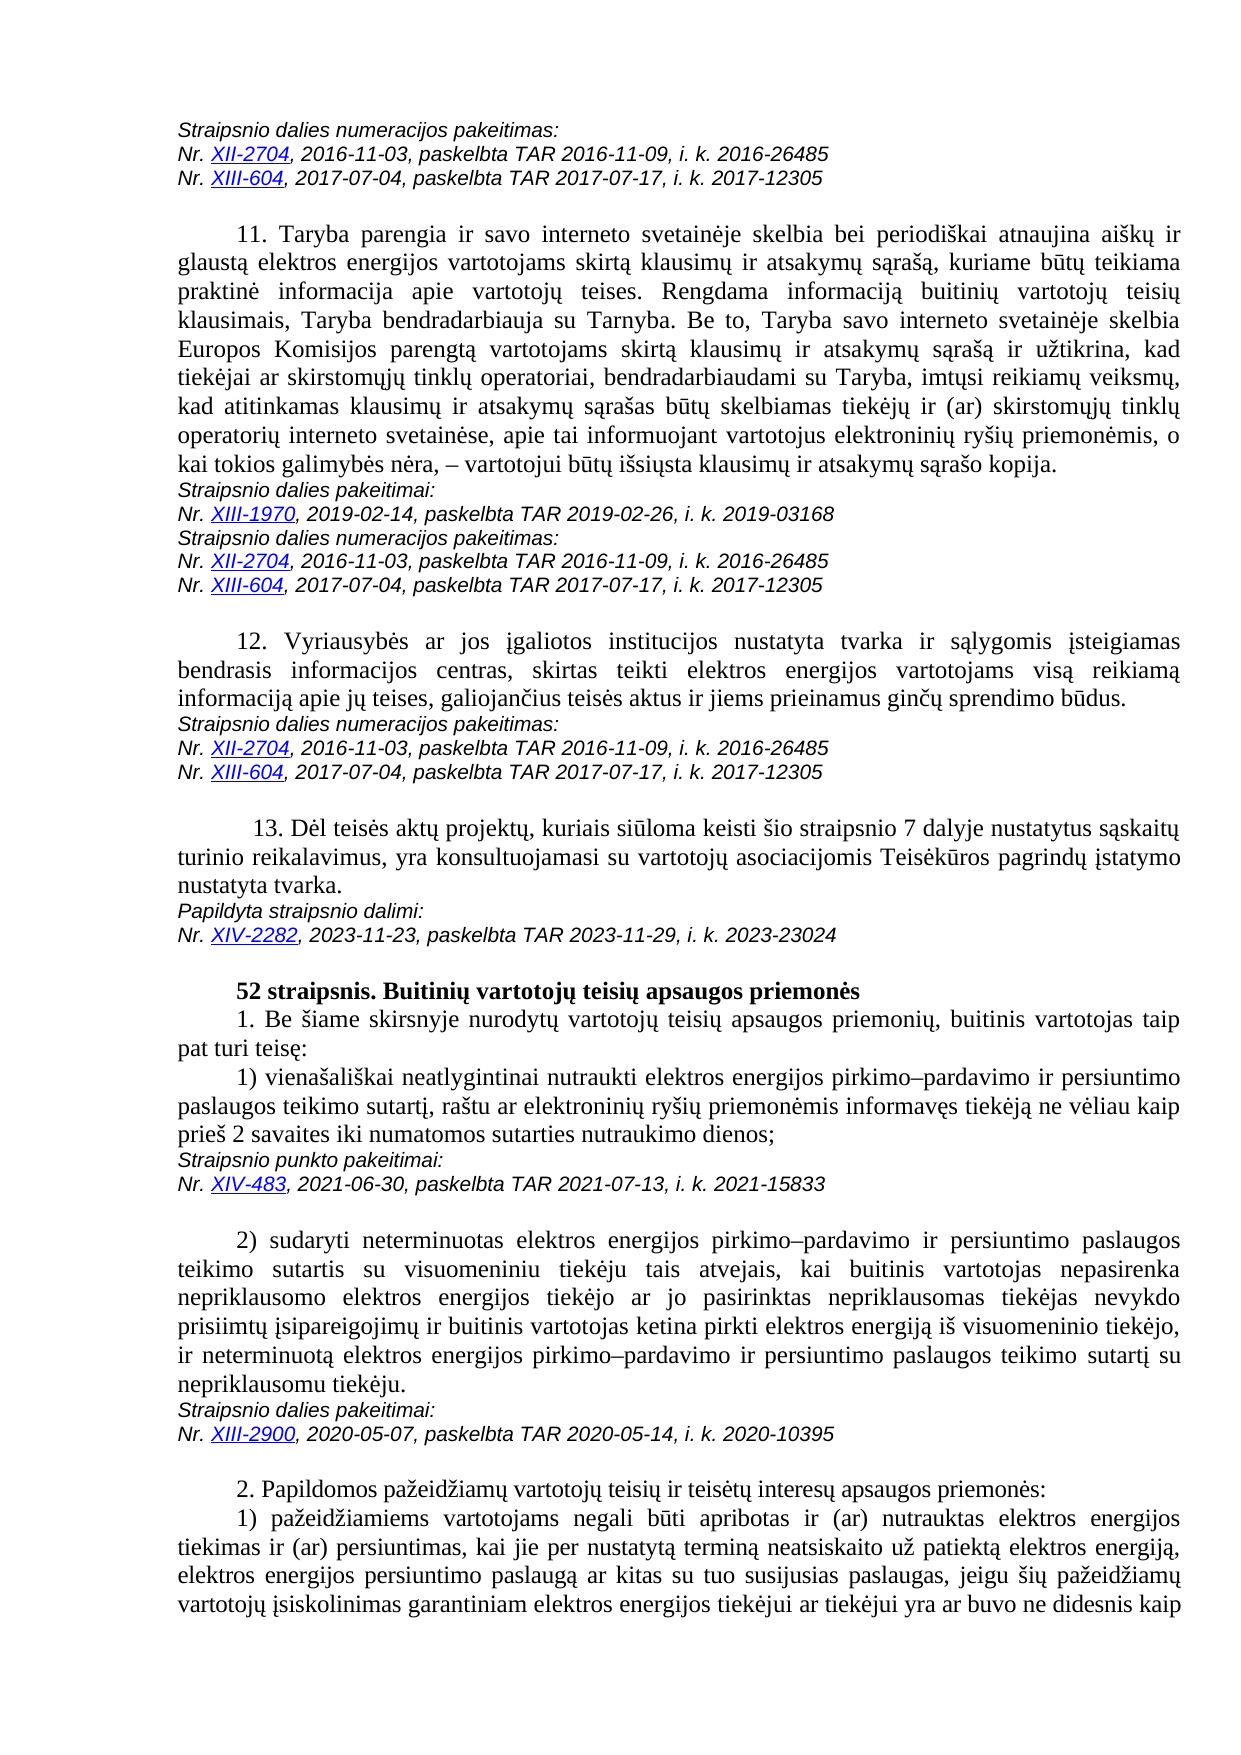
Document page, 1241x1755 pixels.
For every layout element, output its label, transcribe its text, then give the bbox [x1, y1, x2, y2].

text Straipsnio dalies pakeitimai: [177, 477, 1181, 501]
text Straipsnio dalies numeracijos pakeitimas: [177, 118, 1181, 142]
text Straipsnio dalies numeracijos pakeitimas: [177, 525, 1181, 549]
text Nr. XIII-604, 2017-07-04, paskelbta TAR 2017-07-17, i. k. 2017-12305 [177, 760, 1181, 784]
text Papildyta straipsnio dalimi: [177, 899, 1181, 923]
text Nr. XIII-604, 2017-07-04, paskelbta TAR 2017-07-17, i. k. 2017-12305 [177, 573, 1181, 597]
text Nr. XIII-2900, 2020-05-07, paskelbta TAR 2020-05-14, i. k. 2020-10395 [177, 1421, 1181, 1445]
text Nr. XII-2704, 2016-11-03, paskelbta TAR 2016-11-09, i. k. 2016-26485 [177, 549, 1181, 573]
text Nr. XIV-483, 2021-06-30, paskelbta TAR 2021-07-13, i. k. 2021-15833 [177, 1172, 1181, 1196]
text Nr. XIII-604, 2017-07-04, paskelbta TAR 2017-07-17, i. k. 2017-12305 [177, 166, 1181, 190]
text 2. Papildomos pažeidžiamų vartotojų teisių ir teisėtų interesų apsaugos priemonės: [177, 1474, 1181, 1503]
text 12. Vyriausybės ar jos įgaliotos institucijos nustatyta tvarka ir sąlygomis įsteigiamas bendrasis informacijos centras, skirtas teikti elektros energijos vartotojams visą reikiamą informaciją apie jų teises, galiojančius teisės aktus ir jiems prieinamus ginčų sprendimo būdus. [177, 626, 1181, 712]
text Nr. XII-2704, 2016-11-03, paskelbta TAR 2016-11-09, i. k. 2016-26485 [177, 736, 1181, 760]
text 11. Taryba parengia ir savo interneto svetainėje skelbia bei periodiškai atnaujina aiškų ir glaustą elektros energijos vartotojams skirtą klausimų ir atsakymų sąrašą, kuriame būtų teikiama praktinė informacija apie vartotojų teises. Rengdama informaciją buitinių vartotojų teisių klausimais, Taryba bendradarbiauja su Tarnyba. Be to, Taryba savo interneto svetainėje skelbia Europos Komisijos parengtą vartotojams skirtą klausimų ir atsakymų sąrašą ir užtikrina, kad tiekėjai ar skirstomųjų tinklų operatoriai, bendradarbiaudami su Taryba, imtųsi reikiamų veiksmų, kad atitinkamas klausimų ir atsakymų sąrašas būtų skelbiamas tiekėjų ir (ar) skirstomųjų tinklų operatorių interneto svetainėse, apie tai informuojant vartotojus elektroninių ryšių priemonėmis, o kai tokios galimybės nėra, – vartotojui būtų išsiųsta klausimų ir atsakymų sąrašo kopija. [177, 219, 1181, 477]
text 1) pažeidžiamiems vartotojams negali būti apribotas ir (ar) nutrauktas elektros energijos tiekimas ir (ar) persiuntimas, kai jie per nustatytą terminą neatsiskaito už patiektą elektros energiją, elektros energijos persiuntimo paslaugą ar kitas su tuo susijusias paslaugas, jeigu šių pažeidžiamų vartotojų įsiskolinimas garantiniam elektros energijos tiekėjui ar tiekėjui yra ar buvo ne didesnis kaip [177, 1503, 1181, 1618]
text 1) vienašališkai neatlygintinai nutraukti elektros energijos pirkimo–pardavimo ir persiuntimo paslaugos teikimo sutartį, raštu ar elektroninių ryšių priemonėmis informavęs tiekėją ne vėliau kaip prieš 2 savaites iki numatomos sutarties nutraukimo dienos; [177, 1062, 1181, 1148]
text Straipsnio punkto pakeitimai: [177, 1148, 1181, 1172]
text Nr. XII-2704, 2016-11-03, paskelbta TAR 2016-11-09, i. k. 2016-26485 [177, 142, 1181, 166]
text Straipsnio dalies numeracijos pakeitimas: [177, 712, 1181, 736]
text 1. Be šiame skirsnyje nurodytų vartotojų teisių apsaugos priemonių, buitinis vartotojas taip pat turi teisę: [177, 1004, 1181, 1062]
text 13. Dėl teisės aktų projektų, kuriais siūloma keisti šio straipsnio 7 dalyje nustatytus sąskaitų turinio reikalavimus, yra konsultuojamasi su vartotojų asociacijomis Teisėkūros pagrindų įstatymo nustatyta tvarka. [177, 813, 1181, 899]
text Nr. XIV-2282, 2023-11-23, paskelbta TAR 2023-11-29, i. k. 2023-23024 [177, 923, 1181, 947]
text Straipsnio dalies pakeitimai: [177, 1397, 1181, 1421]
text 52 straipsnis. Buitinių vartotojų teisių apsaugos priemonės [177, 976, 1181, 1004]
text 2) sudaryti neterminuotas elektros energijos pirkimo–pardavimo ir persiuntimo paslaugos teikimo sutartis su visuomeniniu tiekėju tais atvejais, kai buitinis vartotojas nepasirenka nepriklausomo elektros energijos tiekėjo ar jo pasirinktas nepriklausomas tiekėjas nevykdo prisiimtų įsipareigojimų ir buitinis vartotojas ketina pirkti elektros energiją iš visuomeninio tiekėjo, ir neterminuotą elektros energijos pirkimo–pardavimo ir persiuntimo paslaugos teikimo sutartį su nepriklausomu tiekėju. [177, 1225, 1181, 1397]
text Nr. XIII-1970, 2019-02-14, paskelbta TAR 2019-02-26, i. k. 2019-03168 [177, 501, 1181, 525]
